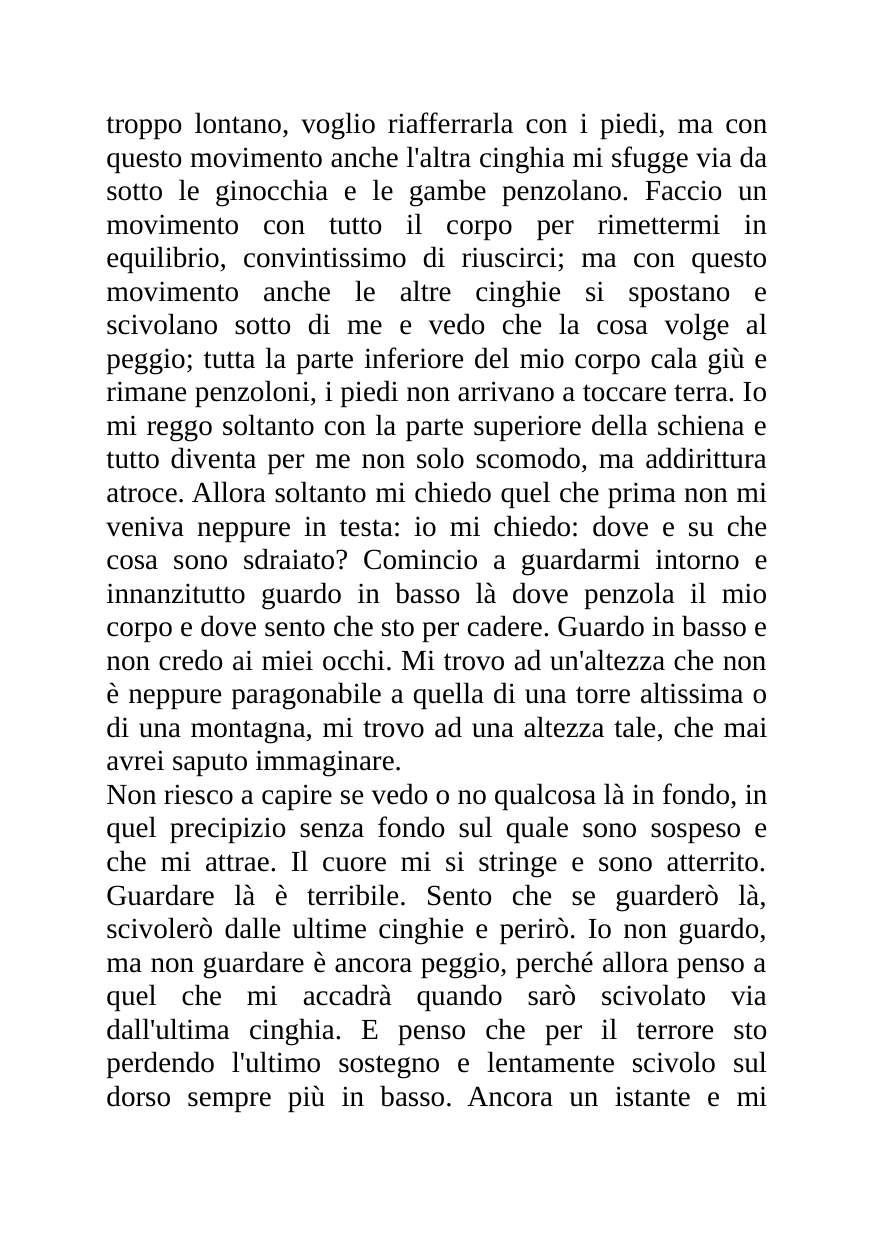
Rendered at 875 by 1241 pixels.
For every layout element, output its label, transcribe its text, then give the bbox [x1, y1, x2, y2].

text troppo lontano, voglio riafferrarla con i piedi, ma con questo movimento anche l'altra cinghia mi sfugge via da sotto le ginocchia e le gambe penzolano. Faccio un movimento con tutto il corpo per rimettermi in equilibrio, convintissimo di riuscirci; ma con questo movimento anche le altre cinghie si spostano e scivolano sotto di me e vedo che la cosa volge al peggio; tutta la parte inferiore del mio corpo cala giù e rimane penzoloni, i piedi non arrivano a toccare terra. Io mi reggo soltanto con la parte superiore della schiena e tutto diventa per me non solo scomodo, ma addirittura atroce. Allora soltanto mi chiedo quel che prima non mi veniva neppure in testa: io mi chiedo: dove e su che cosa sono sdraiato? Comincio a guardarmi intorno e innanzitutto guardo in basso là dove penzola il mio corpo e dove sento che sto per cadere. Guardo in basso e non credo ai miei occhi. Mi trovo ad un'altezza che non è neppure paragonabile a quella di una torre altissima o di una montagna, mi trovo ad una altezza tale, che mai avrei saputo immaginare. [106, 106, 768, 777]
text Non riesco a capire se vedo o no qualcosa là in fondo, in quel precipizio senza fondo sul quale sono sospeso e che mi attrae. Il cuore mi si stringe e sono atterrito. Guardare là è terribile. Sento che se guarderò là, scivolerò dalle ultime cinghie e perirò. Io non guardo, ma non guardare è ancora peggio, perché allora penso a quel che mi accadrà quando sarò scivolato via dall'ultima cinghia. E penso che per il terrore sto perdendo l'ultimo sostegno e lentamente scivolo sul dorso sempre più in basso. Ancora un istante e mi [106, 777, 768, 1112]
